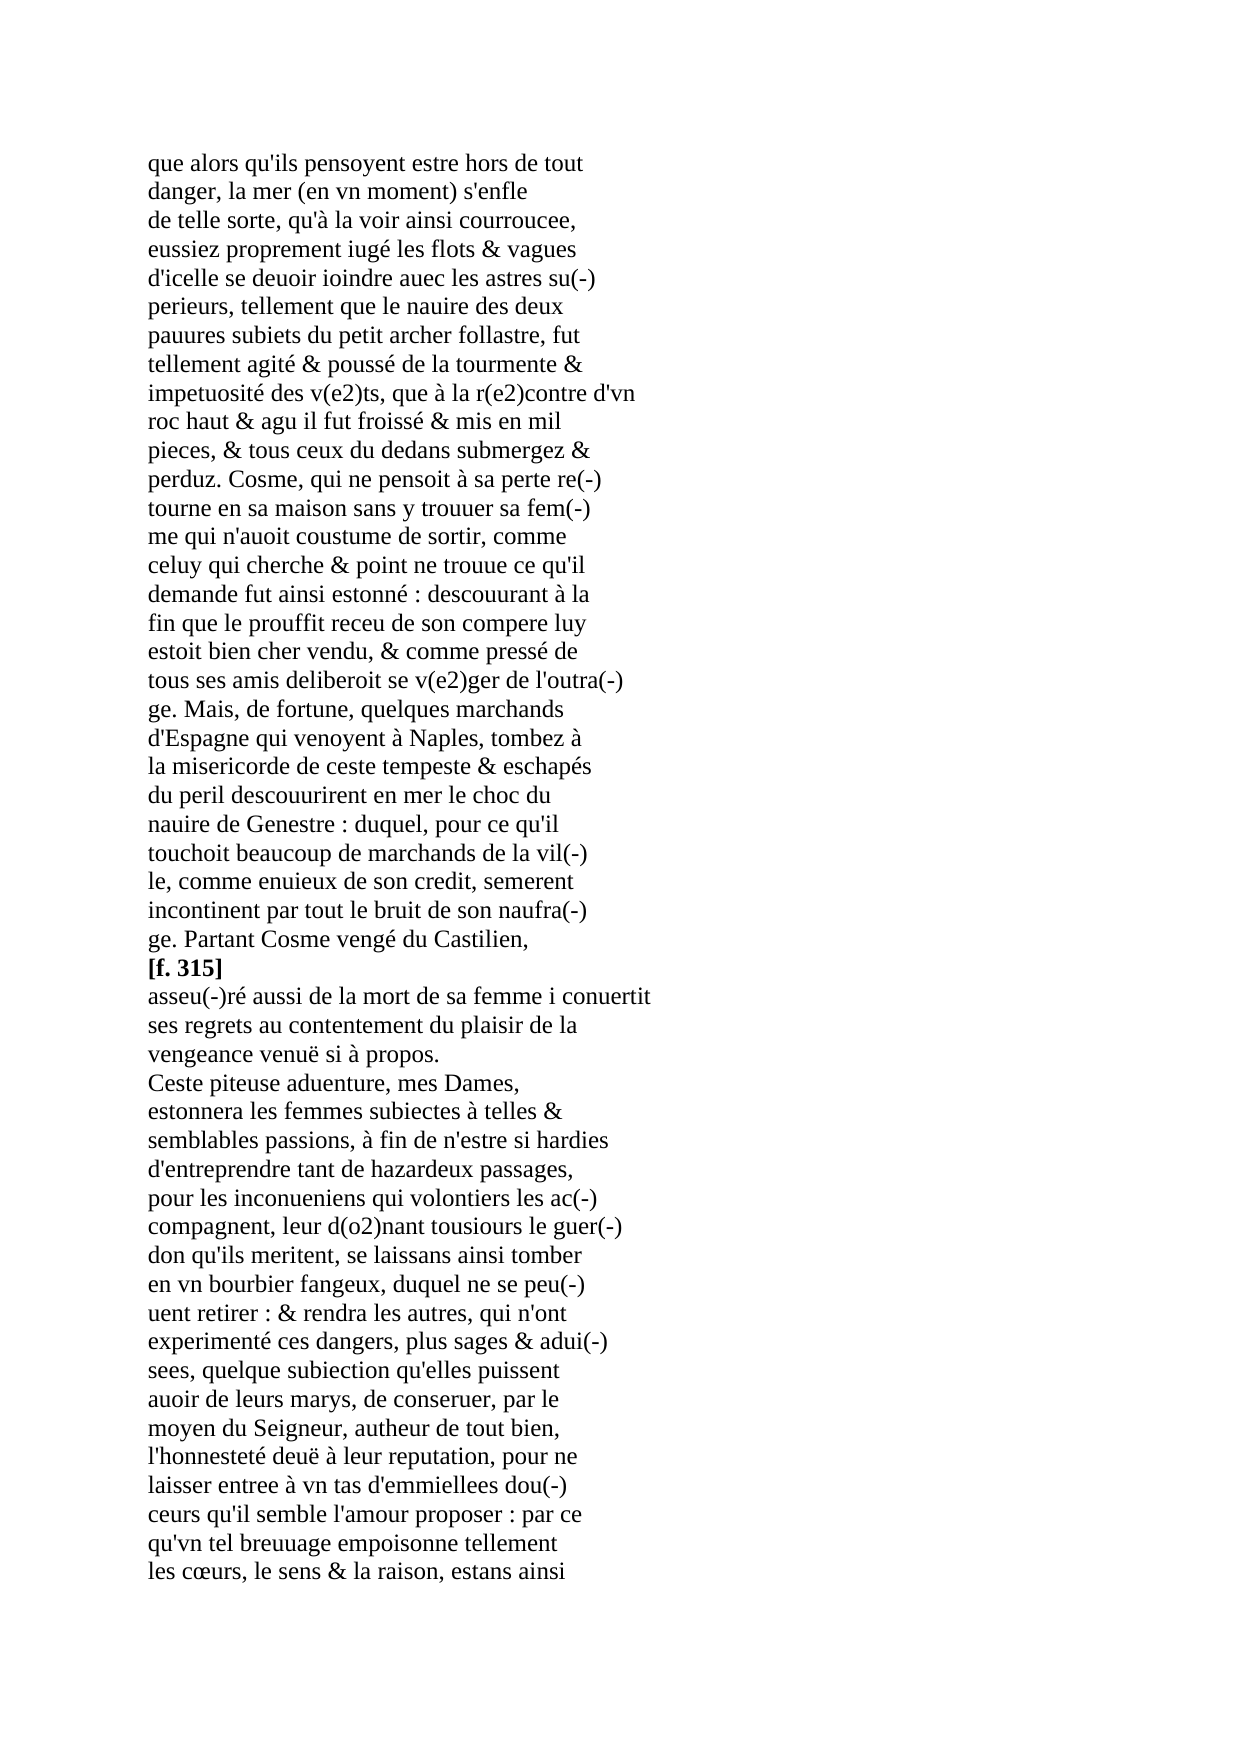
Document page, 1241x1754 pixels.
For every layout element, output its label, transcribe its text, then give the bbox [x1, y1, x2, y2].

text que alors qu'ils pensoyent estre hors de tout danger, la mer (en vn moment) s'enfle de telle sorte, qu'à la voir ainsi courroucee, eussiez proprement iugé les flots & vagues d'icelle se deuoir ioindre auec les astres su(-) perieurs, tellement que le nauire des deux pauures subiets du petit archer follastre, fut tellement agité & poussé de la tourmente & impetuosité des v(e2)ts, que à la r(e2)contre d'vn roc haut & agu il fut froissé & mis en mil pieces, & tous ceux du dedans submergez & perduz. Cosme, qui ne pensoit à sa perte re(-) tourne en sa maison sans y trouuer sa fem(-) me qui n'auoit coustume de sortir, comme celuy qui cherche & point ne trouue ce qu'il demande fut ainsi estonné : descouurant à la fin que le prouffit receu de son compere luy estoit bien cher vendu, & comme pressé de tous ses amis deliberoit se v(e2)ger de l'outra(-) ge. Mais, de fortune, quelques marchands d'Espagne qui venoyent à Naples, tombez à la misericorde de ceste tempeste & eschapés du peril descouurirent en mer le choc du nauire de Genestre : duquel, pour ce qu'il touchoit beaucoup de marchands de la vil(-) le, comme enuieux de son credit, semerent incontinent par tout le bruit de son naufra(-) ge. Partant Cosme vengé du Castilien, [f. 315] asseu(-)ré aussi de la mort de sa femme i conuertit ses regrets au contentement du plaisir de la vengeance venuë si à propos. [148, 148, 1093, 1068]
text Ceste piteuse aduenture, mes Dames, estonnera les femmes subiectes à telles & semblables passions, à fin de n'estre si hardies d'entreprendre tant de hazardeux passages, pour les inconueniens qui volontiers les ac(-) compagnent, leur d(o2)nant tousiours le guer(-) don qu'ils meritent, se laissans ainsi tomber en vn bourbier fangeux, duquel ne se peu(-) uent retirer : & rendra les autres, qui n'ont experimenté ces dangers, plus sages & adui(-) sees, quelque subiection qu'elles puissent auoir de leurs marys, de conseruer, par le moyen du Seigneur, autheur de tout bien, l'honnesteté deuë à leur reputation, pour ne laisser entree à vn tas d'emmiellees dou(-) ceurs qu'il semble l'amour proposer : par ce qu'vn tel breuuage empoisonne tellement les cœurs, le sens & la raison, estans ainsi [148, 1068, 1093, 1585]
